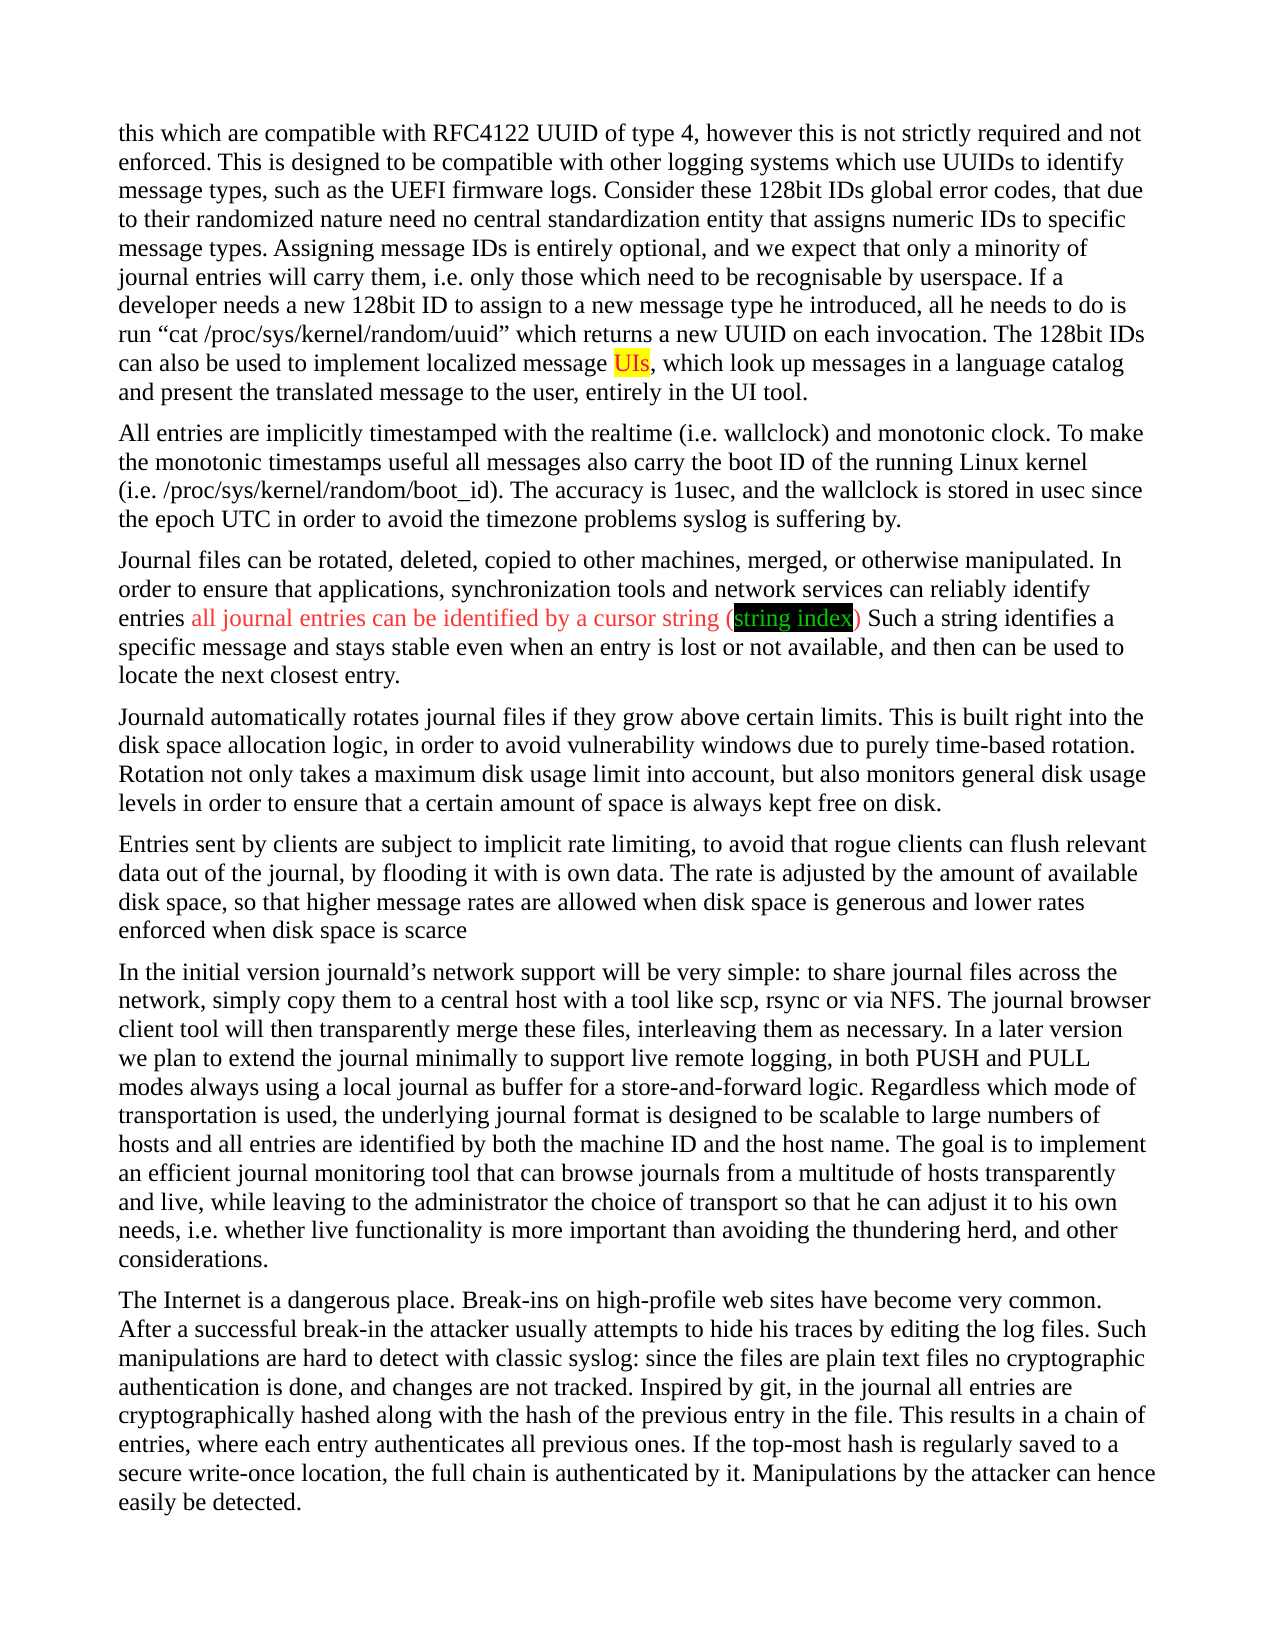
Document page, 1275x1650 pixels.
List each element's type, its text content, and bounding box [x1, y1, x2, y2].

text Journal files can be rotated, deleted, copied to other machines, merged, or otherwise manipulated. In order to ensure that applications, synchronization tools and network services can reliably identify entries all journal entries can be identified by a cursor string (string index) Such a string identifies a specific message and stays stable even when an entry is lost or not available, and then can be used to locate the next closest entry. [118, 546, 1157, 689]
text Entries sent by clients are subject to implicit rate limiting, to avoid that rogue clients can flush relevant data out of the journal, by flooding it with is own data. The rate is adjusted by the amount of available disk space, so that higher message rates are allowed when disk space is generous and lower rates enforced when disk space is scarce [118, 829, 1157, 944]
text this which are compatible with RFC4122 UUID of type 4, however this is not strictly required and not enforced. This is designed to be compatible with other logging systems which use UUIDs to identify message types, such as the UEFI firmware logs. Consider these 128bit IDs global error codes, that due to their randomized nature need no central standardization entity that assigns numeric IDs to specific message types. Assigning message IDs is entirely optional, and we expect that only a minority of journal entries will carry them, i.e. only those which need to be recognisable by userspace. If a developer needs a new 128bit ID to assign to a new message type he introduced, all he needs to do is run “cat /proc/sys/kernel/random/uuid” which returns a new UUID on each invocation. The 128bit IDs can also be used to implement localized message UIs, which look up messages in a language catalog and present the translated message to the user, entirely in the UI tool. [118, 118, 1157, 406]
text The Internet is a dangerous place. Break-ins on high-profile web sites have become very common. After a successful break-in the attacker usually attempts to hide his traces by editing the log files. Such manipulations are hard to detect with classic syslog: since the files are plain text files no cryptographic authentication is done, and changes are not tracked. Inspired by git, in the journal all entries are cryptographically hashed along with the hash of the previous entry in the file. This results in a chain of entries, where each entry authenticates all previous ones. If the top-most hash is regularly saved to a secure write-once location, the full chain is authenticated by it. Manipulations by the attacker can hence easily be detected. [118, 1286, 1157, 1516]
text All entries are implicitly timestamped with the realtime (i.e. wallclock) and monotonic clock. To make the monotonic timestamps useful all messages also carry the boot ID of the running Linux kernel (i.e. /proc/sys/kernel/random/boot_id). The accuracy is 1usec, and the wallclock is stored in usec since the epoch UTC in order to avoid the timezone problems syslog is suffering by. [118, 418, 1157, 533]
text In the initial version journald’s network support will be very simple: to share journal files across the network, simply copy them to a central host with a tool like scp, rsync or via NFS. The journal browser client tool will then transparently merge these files, interleaving them as necessary. In a later version we plan to extend the journal minimally to support live remote logging, in both PUSH and PULL modes always using a local journal as buffer for a store-and-forward logic. Regardless which mode of transportation is used, the underlying journal format is designed to be scalable to large numbers of hosts and all entries are identified by both the machine ID and the host name. The goal is to implement an efficient journal monitoring tool that can browse journals from a multitude of hosts transparently and live, while leaving to the administrator the choice of transport so that he can adjust it to his own needs, i.e. whether live functionality is more important than avoiding the thundering herd, and other considerations. [118, 957, 1157, 1273]
text Journald automatically rotates journal files if they grow above certain limits. This is built right into the disk space allocation logic, in order to avoid vulnerability windows due to purely time-based rotation. Rotation not only takes a maximum disk usage limit into account, but also monitors general disk usage levels in order to ensure that a certain amount of space is always kept free on disk. [118, 702, 1157, 817]
